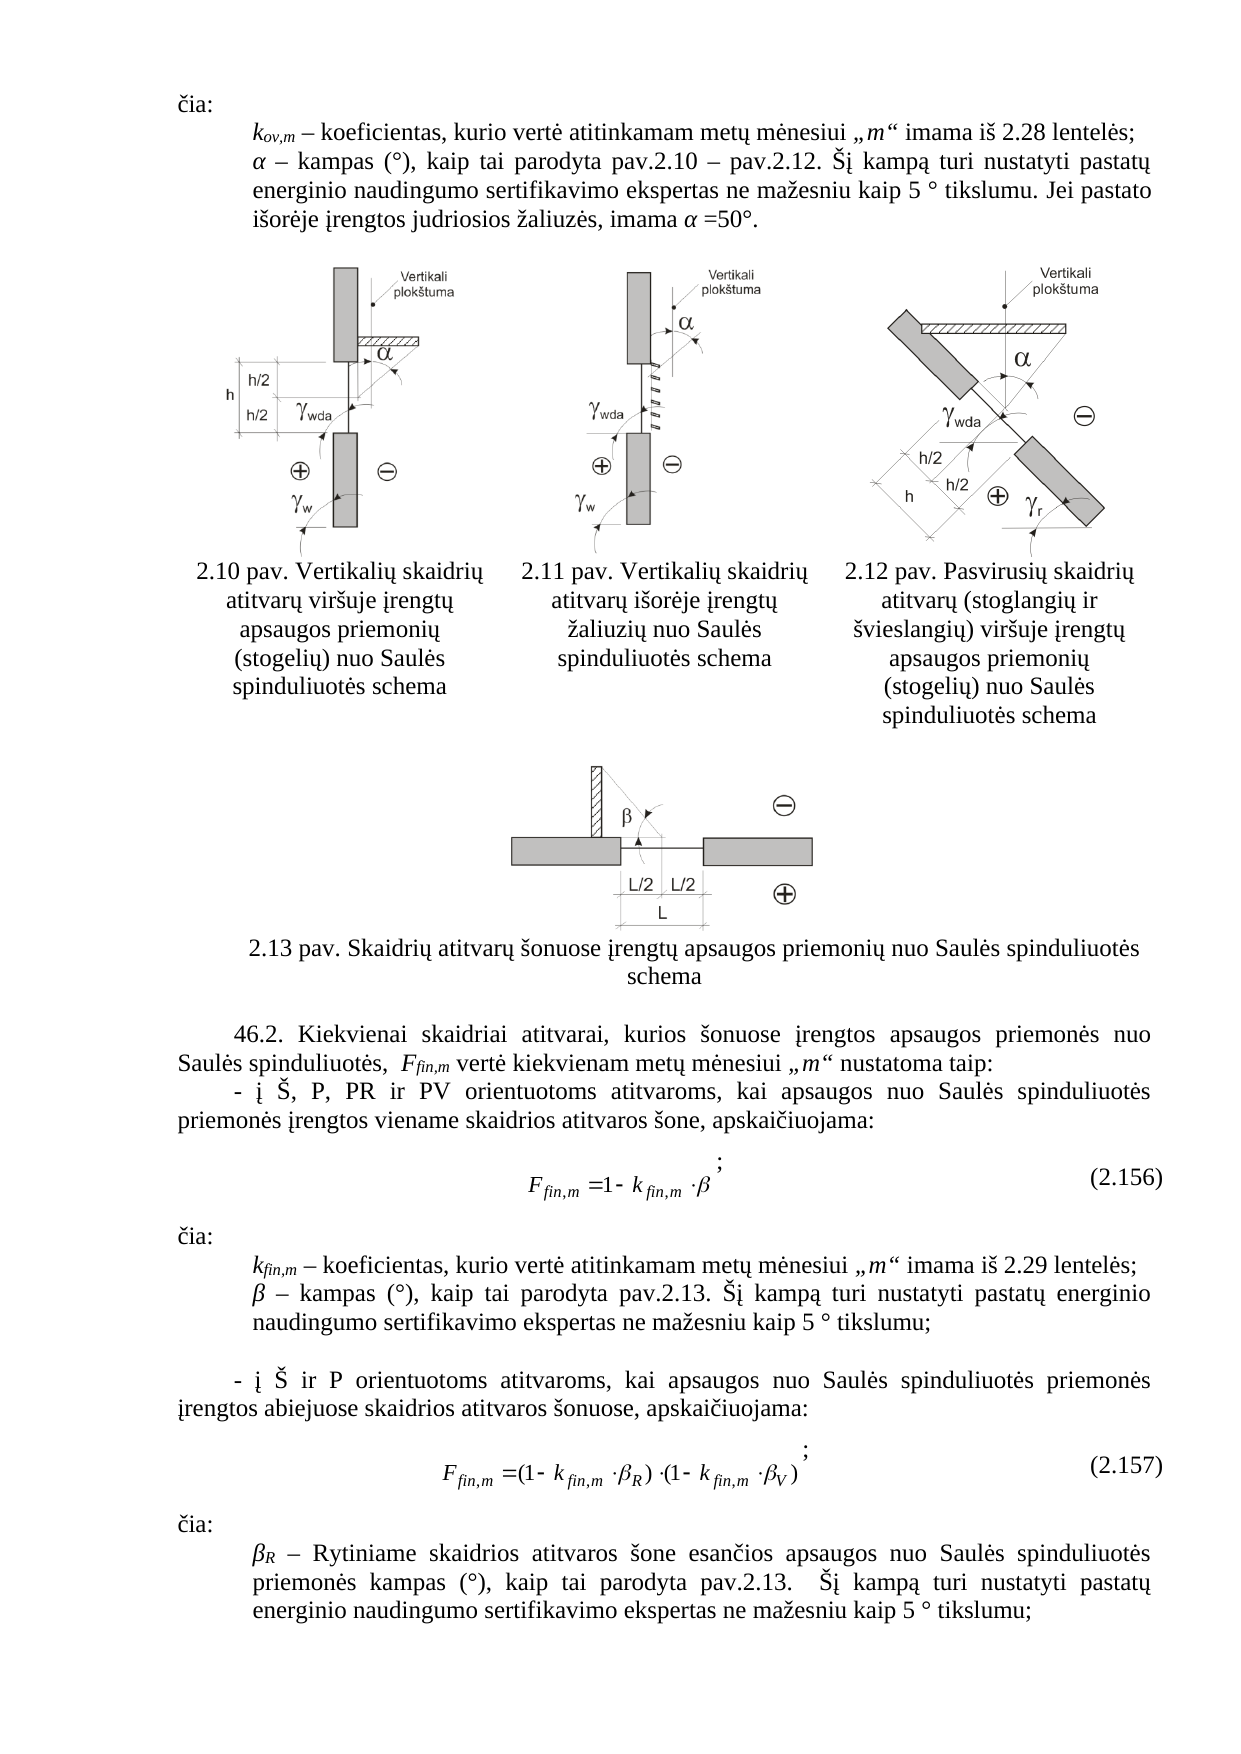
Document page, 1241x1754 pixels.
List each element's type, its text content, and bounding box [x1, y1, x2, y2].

table_cell 2.10 pav. Vertikalių skaidrių atitvarų viršuje įrengtų apsaugos priemonių (stogelių) nuo Saulės spinduliuotės schema [177, 556, 502, 729]
table_header [502, 261, 560, 556]
table_header (2.157) [1070, 1422, 1174, 1509]
text β – kampas (°), kaip tai parodyta pav.2.13. Šį kampą turi nustatyti pastatų energinio naudingumo sertifikavimo ekspertas ne mažesniu kaip 5 ° tikslumu; [252, 1278, 1152, 1336]
text kfin,m – koeficientas, kurio vertė atitinkamam metų mėnesiui „m“ imama iš 2.29 lentelės; [252, 1250, 1152, 1278]
text 46.2. Kiekvienai skaidriai atitvarai, kurios šonuose įrengtos apsaugos priemonės nuo Saulės spinduliuotės, Ffin,m vertė kiekvienam metų mėnesiui „m“ nustatoma taip: [177, 1019, 1152, 1076]
text α – kampas (°), kaip tai parodyta pav.2.10 – pav.2.12. Šį kampą turi nustatyti pastatų energinio naudingumo sertifikavimo ekspertas ne mažesniu kaip 5 ° tikslumu. Jei pastato išorėje įrengtos judriosios žaliuzės, imama α =50°. [252, 146, 1152, 232]
text - į Š, P, PR ir PV orientuotoms atitvaroms, kai apsaugos nuo Saulės spinduliuotės priemonės įrengtos viename skaidrios atitvaros šone, apskaičiuojama: [177, 1076, 1152, 1134]
text čia: [177, 1509, 1152, 1538]
table_header ; [177, 1422, 1070, 1509]
text 2.13 pav. Skaidrių atitvarų šonuose įrengtų apsaugos priemonių nuo Saulės spinduliuotės schema [177, 933, 1152, 990]
table_header [177, 261, 217, 556]
text βR – Rytiniame skaidrios atitvaros šone esančios apsaugos nuo Saulės spinduliuotės priemonės kampas (°), kaip tai parodyta pav.2.13. Šį kampą turi nustatyti pastatų energinio naudingumo sertifikavimo ekspertas ne mažesniu kaip 5 ° tikslumu; [252, 1538, 1152, 1624]
table_header [769, 261, 827, 556]
table_header ; [177, 1134, 1070, 1221]
text čia: [177, 1221, 1152, 1250]
table_header [827, 261, 863, 556]
text čia: [177, 89, 1152, 117]
table_cell 2.11 pav. Vertikalių skaidrių atitvarų išorėje įrengtų žaliuzių nuo Saulės spinduliuotės schema [502, 556, 827, 729]
table_header (2.156) [1070, 1134, 1174, 1221]
text - į Š ir P orientuotoms atitvaroms, kai apsaugos nuo Saulės spinduliuotės priemonės įrengtos abiejuose skaidrios atitvaros šonuose, apskaičiuojama: [177, 1365, 1152, 1422]
text kov,m – koeficientas, kurio vertė atitinkamam metų mėnesiui „m“ imama iš 2.28 lentelės; [252, 117, 1152, 146]
table_cell 2.12 pav. Pasvirusių skaidrių atitvarų (stoglangių ir švieslangių) viršuje įrengtų apsaugos priemonių (stogelių) nuo Saulės spinduliuotės schema [827, 556, 1152, 729]
table_header [1116, 261, 1152, 556]
table_header [463, 261, 502, 556]
